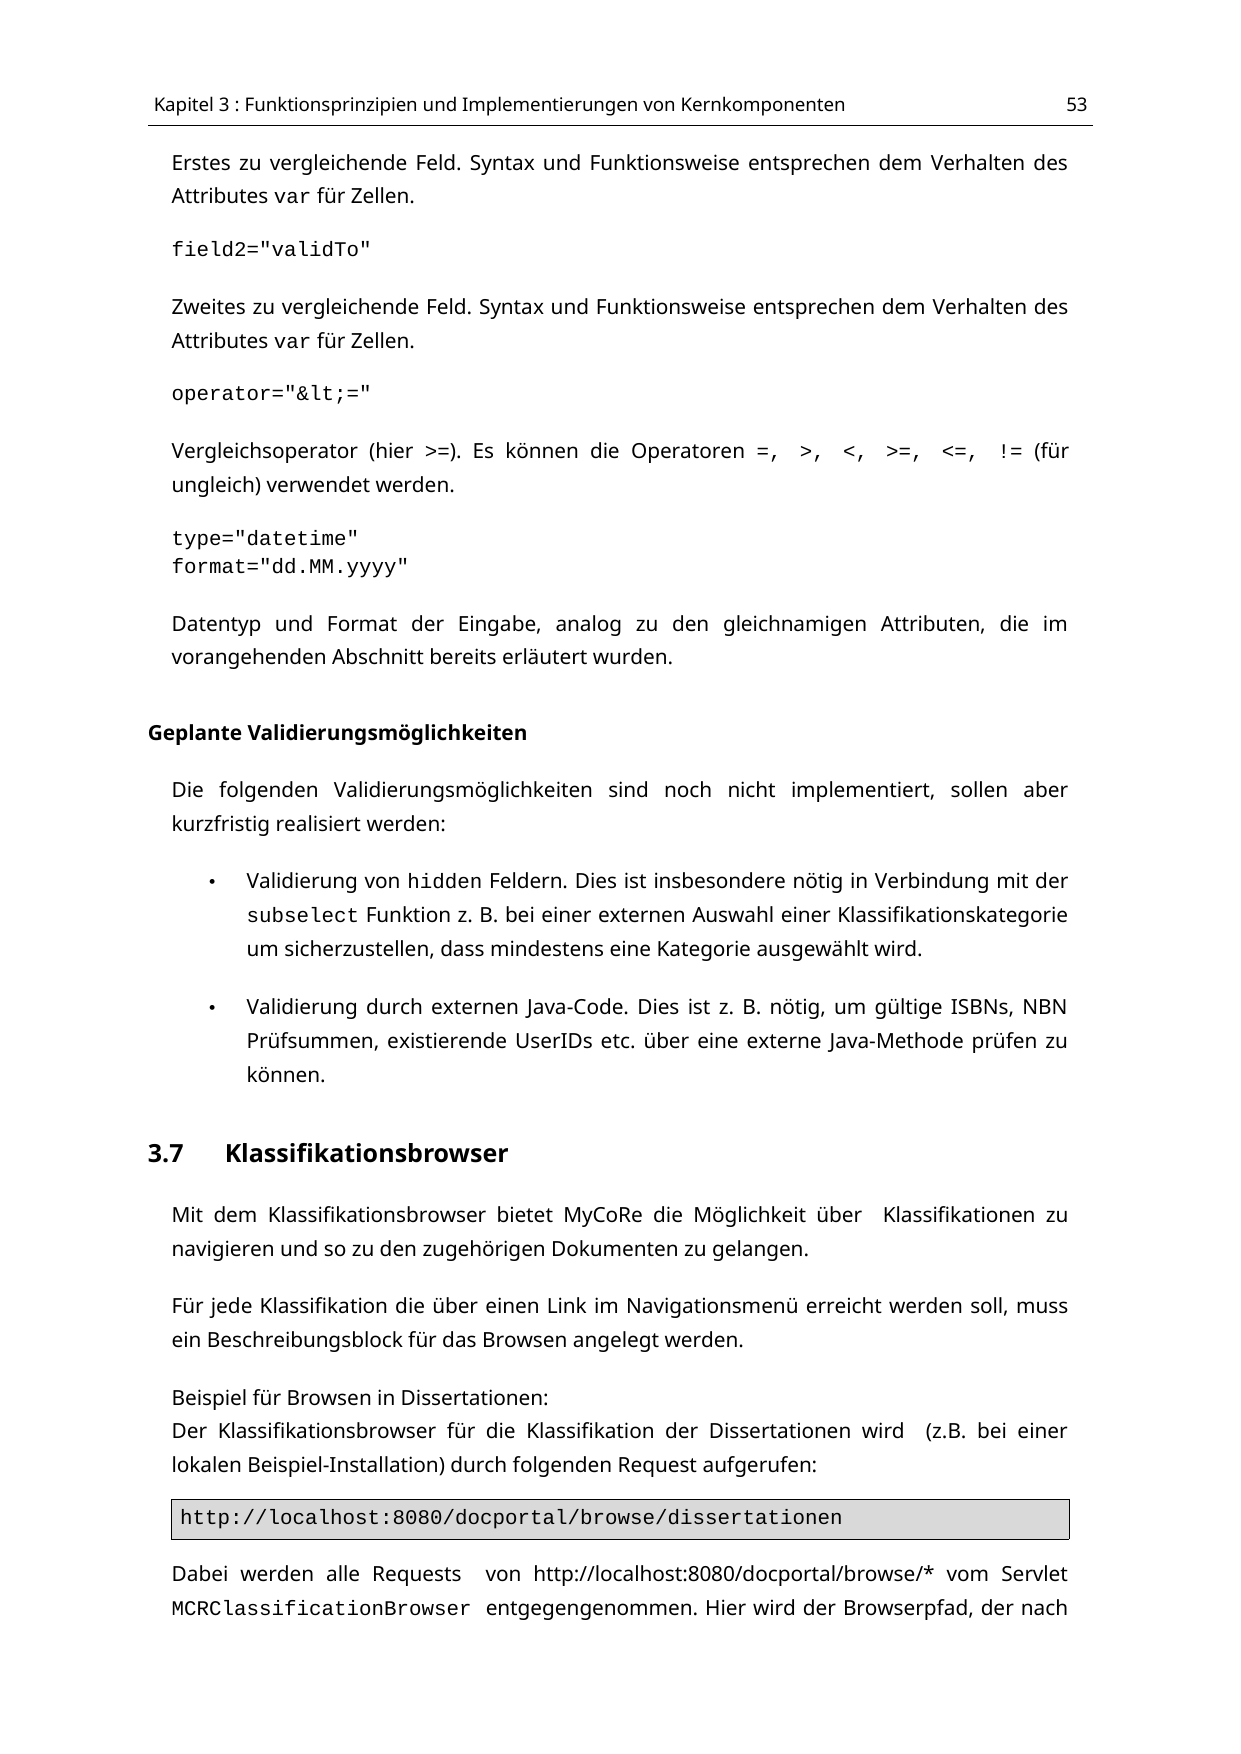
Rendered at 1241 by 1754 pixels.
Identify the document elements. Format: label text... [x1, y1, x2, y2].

list Validierung von hidden Feldern. Dies ist insbesondere nötig in Verbindung mit der subselect Funktion z. B. bei einer externen Auswahl einer Klassifikationskategorie um sicherzustellen, dass mindestens eine Kategorie ausgewählt wird. [209, 866, 1069, 963]
text Datentyp und Format der Eingabe, analog zu den gleichnamigen Attributen, die im vorangehenden Abschnitt bereits erläutert wurden. [171, 609, 1069, 671]
text type="datetime" format="dd.MM.yyyy" [171, 528, 1069, 579]
text operator="&lt;=" [171, 383, 1069, 407]
text Mit dem Klassifikationsbrowser bietet MyCoRe die Möglichkeit über Klassifikationen zu navigieren und so zu den zugehörigen Dokumenten zu gelangen. [171, 1200, 1069, 1262]
list Validierung durch externen Java-Code. Dies ist z. B. nötig, um gültige ISBNs, NBN Prüfsummen, existierende UserIDs etc. über eine externe Java-Methode prüfen zu können. [209, 992, 1069, 1088]
text Zweites zu vergleichende Feld. Syntax und Funktionsweise entsprechen dem Verhalten des Attributes var für Zellen. [171, 292, 1069, 354]
subtitle Klassifikationsbrowser [148, 1136, 1092, 1170]
text field2="validTo" [171, 239, 1069, 263]
text Erstes zu vergleichende Feld. Syntax und Funktionsweise entsprechen dem Verhalten des Attributes var für Zellen. [171, 148, 1069, 210]
subtitle Geplante Validierungsmöglichkeiten [148, 718, 1092, 746]
text Dabei werden alle Requests von http://localhost:8080/docportal/browse/* vom Servlet MCRClassificationBrowser entgegengenommen. Hier wird der Browserpfad, der nach [171, 1559, 1069, 1622]
text http://localhost:8080/docportal/browse/dissertationen [172, 1500, 1069, 1539]
text Beispiel für Browsen in Dissertationen: Der Klassifikationsbrowser für die Klassifikation der Dissertationen wird (z.B. bei einer lokalen Beispiel-Installation) durch folgenden Request aufgerufen: [171, 1383, 1069, 1479]
text Die folgenden Validierungsmöglichkeiten sind noch nicht implementiert, sollen aber kurzfristig realisiert werden: [171, 775, 1069, 837]
text Vergleichsoperator (hier >=). Es können die Operatoren =, >, <, >=, <=, != (für ungleich) verwendet werden. [171, 436, 1069, 498]
text Für jede Klassifikation die über einen Link im Navigationsmenü erreicht werden soll, muss ein Beschreibungsblock für das Browsen angelegt werden. [171, 1291, 1069, 1353]
